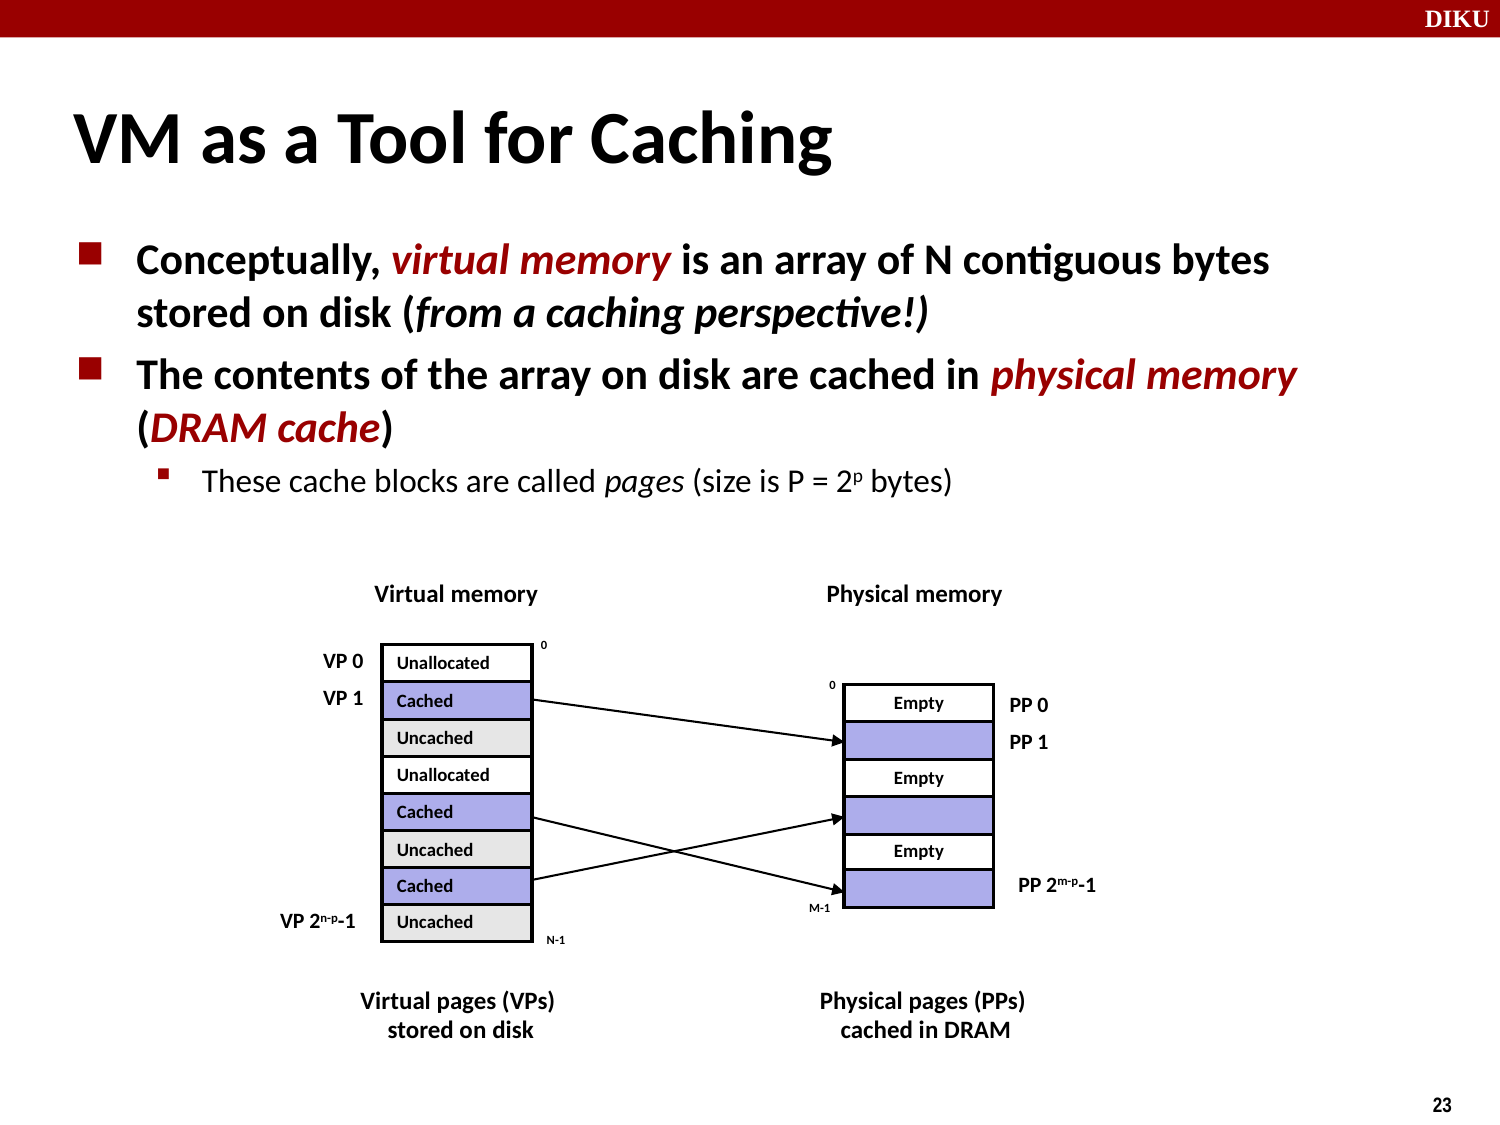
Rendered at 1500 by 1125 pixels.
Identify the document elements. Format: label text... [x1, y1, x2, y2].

text_box Cached [382, 793, 532, 830]
text_box Uncached [382, 719, 532, 756]
text_box Virtual memory [359, 574, 554, 616]
text_box 0 [814, 670, 851, 701]
text_box Uncached [382, 830, 532, 867]
text_box Empty [843, 759, 994, 796]
text_box PP 0 [994, 683, 1064, 721]
text_box [843, 721, 994, 759]
text_box Unallocated [382, 644, 532, 681]
text_box M-1 [794, 893, 846, 924]
text_box N-1 [531, 924, 580, 955]
text_box Cached [382, 867, 532, 905]
text_box Unallocated [382, 756, 532, 793]
text_box PP 1 [994, 721, 1064, 763]
text_box VP 2n-p-1 [265, 903, 371, 941]
text_box Cached [382, 681, 532, 719]
text_box VP 0 [308, 642, 379, 679]
text_box Uncached [382, 905, 532, 942]
text_box [843, 870, 994, 908]
text_box VP 1 [308, 679, 379, 718]
title VM as a Tool for Caching [58, 71, 1304, 197]
text_box Empty [843, 835, 994, 870]
list Conceptually, virtual memory is an array of N contiguous bytes stored on disk (from a caching perspective!) The contents of the array on disk are cached in physical memory (DRAM cache) These cache blocks are called pages (size is P = 2p bytes) [65, 223, 1361, 563]
text_box Empty [843, 684, 994, 721]
text_box Virtual pages (VPs) stored on disk [345, 977, 577, 1053]
text_box Physical memory [811, 574, 1018, 616]
text_box Physical pages (PPs) cached in DRAM [805, 977, 1047, 1053]
text_box PP 2m-p-1 [1003, 866, 1112, 904]
text_box 0 [525, 629, 562, 661]
text_box [843, 796, 994, 835]
